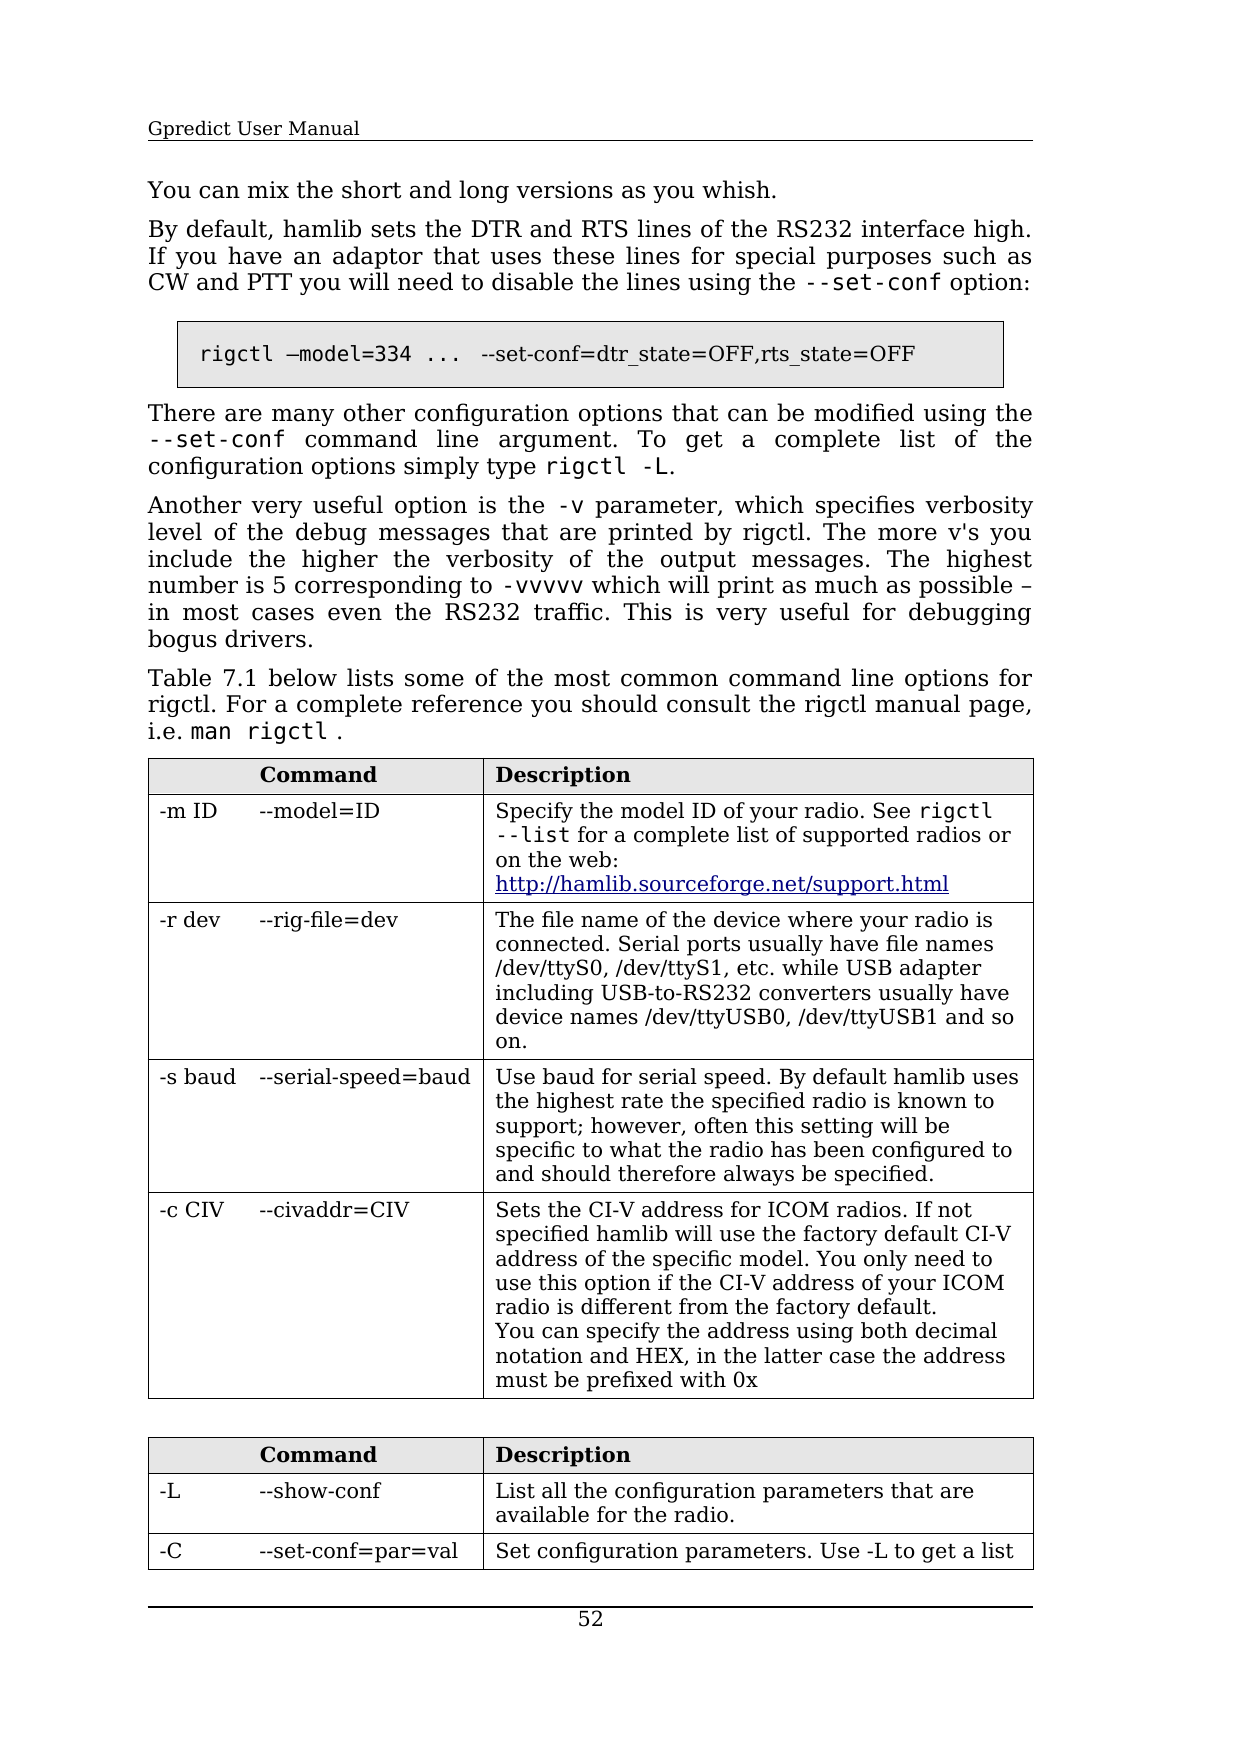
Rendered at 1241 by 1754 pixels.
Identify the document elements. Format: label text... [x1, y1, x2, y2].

table_cell --civaddr=CIV [248, 1193, 483, 1398]
table_cell -m ID [149, 795, 247, 902]
table_header Description [484, 1438, 1033, 1473]
text There are many other configuration options that can be modified using the --set-conf command line argument. To get a complete list of the configuration options simply type rigctl -L. [148, 400, 1033, 480]
table_header Command [149, 1438, 483, 1473]
table_cell Set configuration parameters. Use -L to get a list [484, 1534, 1033, 1569]
text Table 7.1 below lists some of the most common command line options for rigctl. For a complete reference you should consult the rigctl manual page, i.e. man rigctl . [148, 665, 1033, 745]
table_cell Specify the model ID of your radio. See rigctl --list for a complete list of supported radios or on the web: http://hamlib.sourceforge.net/support.html [484, 795, 1033, 902]
table_cell --serial-speed=baud [248, 1060, 483, 1192]
text By default, hamlib sets the DTR and RTS lines of the RS232 interface high. If you have an adaptor that uses these lines for special purposes such as CW and PTT you will need to disable the lines using the --set-conf option: [148, 216, 1033, 296]
table_cell Sets the CI-V address for ICOM radios. If not specified hamlib will use the factory default CI-V address of the specific model. You only need to use this option if the CI-V address of your ICOM radio is different from the factory default. You can specify the address using both decimal notation and HEX, in the latter case the address must be prefixed with 0x [484, 1193, 1033, 1398]
table_cell -s baud [149, 1060, 247, 1192]
table_cell --set-conf=par=val [248, 1534, 483, 1569]
table_cell -c CIV [149, 1193, 247, 1398]
text rigctl –model=334 ... --set-conf=dtr_state=OFF,rts_state=OFF [178, 322, 1003, 387]
table_header Command [149, 759, 483, 793]
text Another very useful option is the -v parameter, which specifies verbosity level of the debug messages that are printed by rigctl. The more v's you include the higher the verbosity of the output messages. The highest number is 5 corresponding to -vvvvv which will print as much as possible – in most cases even the RS232 traffic. This is very useful for debugging bogus drivers. [148, 492, 1033, 652]
table_cell --rig-file=dev [248, 903, 483, 1059]
table_cell --show-conf [248, 1474, 483, 1533]
table_cell The file name of the device where your radio is connected. Serial ports usually have file names /dev/ttyS0, /dev/ttyS1, etc. while USB adapter including USB-to-RS232 converters usually have device names /dev/ttyUSB0, /dev/ttyUSB1 and so on. [484, 903, 1033, 1059]
table_cell -r dev [149, 903, 247, 1059]
table_cell -L [149, 1474, 247, 1533]
table_cell List all the configuration parameters that are available for the radio. [484, 1474, 1033, 1533]
text You can mix the short and long versions as you whish. [148, 177, 1033, 204]
table_header Description [484, 759, 1033, 793]
table_cell -C [149, 1534, 247, 1569]
table_cell Use baud for serial speed. By default hamlib uses the highest rate the specified radio is known to support; however, often this setting will be specific to what the radio has been configured to and should therefore always be specified. [484, 1060, 1033, 1192]
table_cell --model=ID [248, 795, 483, 902]
